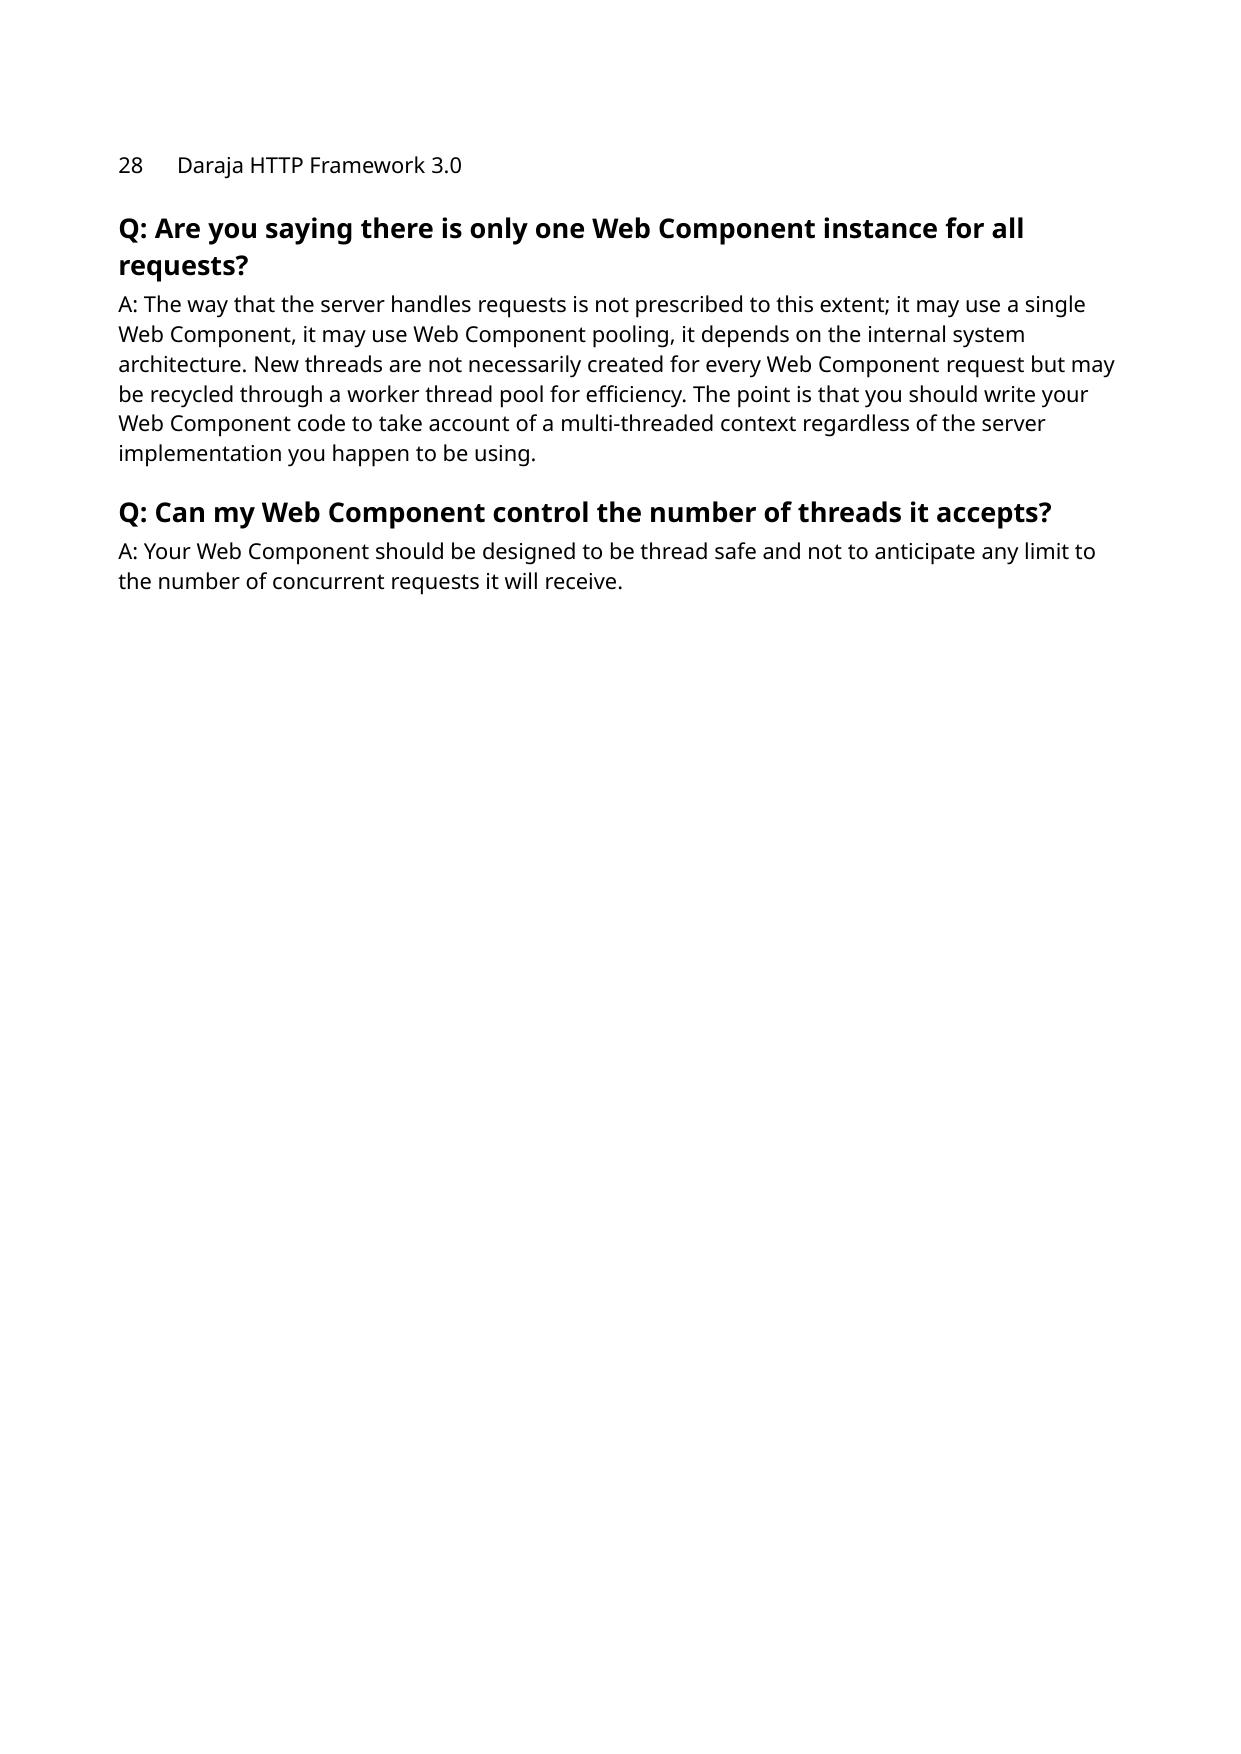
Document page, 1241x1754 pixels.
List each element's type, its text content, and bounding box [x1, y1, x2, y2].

subtitle Q: Are you saying there is only one Web Component instance for all requests? [118, 209, 1122, 283]
subtitle Q: Can my Web Component control the number of threads it accepts? [118, 493, 1122, 530]
text A: The way that the server handles requests is not prescribed to this extent; it may use a single Web Component, it may use Web Component pooling, it depends on the internal system architecture. New threads are not necessarily created for every Web Component request but may be recycled through a worker thread pool for efficiency. The point is that you should write your Web Component code to take account of a multi-threaded context regardless of the server implementation you happen to be using. [118, 289, 1122, 468]
text A: Your Web Component should be designed to be thread safe and not to anticipate any limit to the number of concurrent requests it will receive. [118, 536, 1122, 596]
